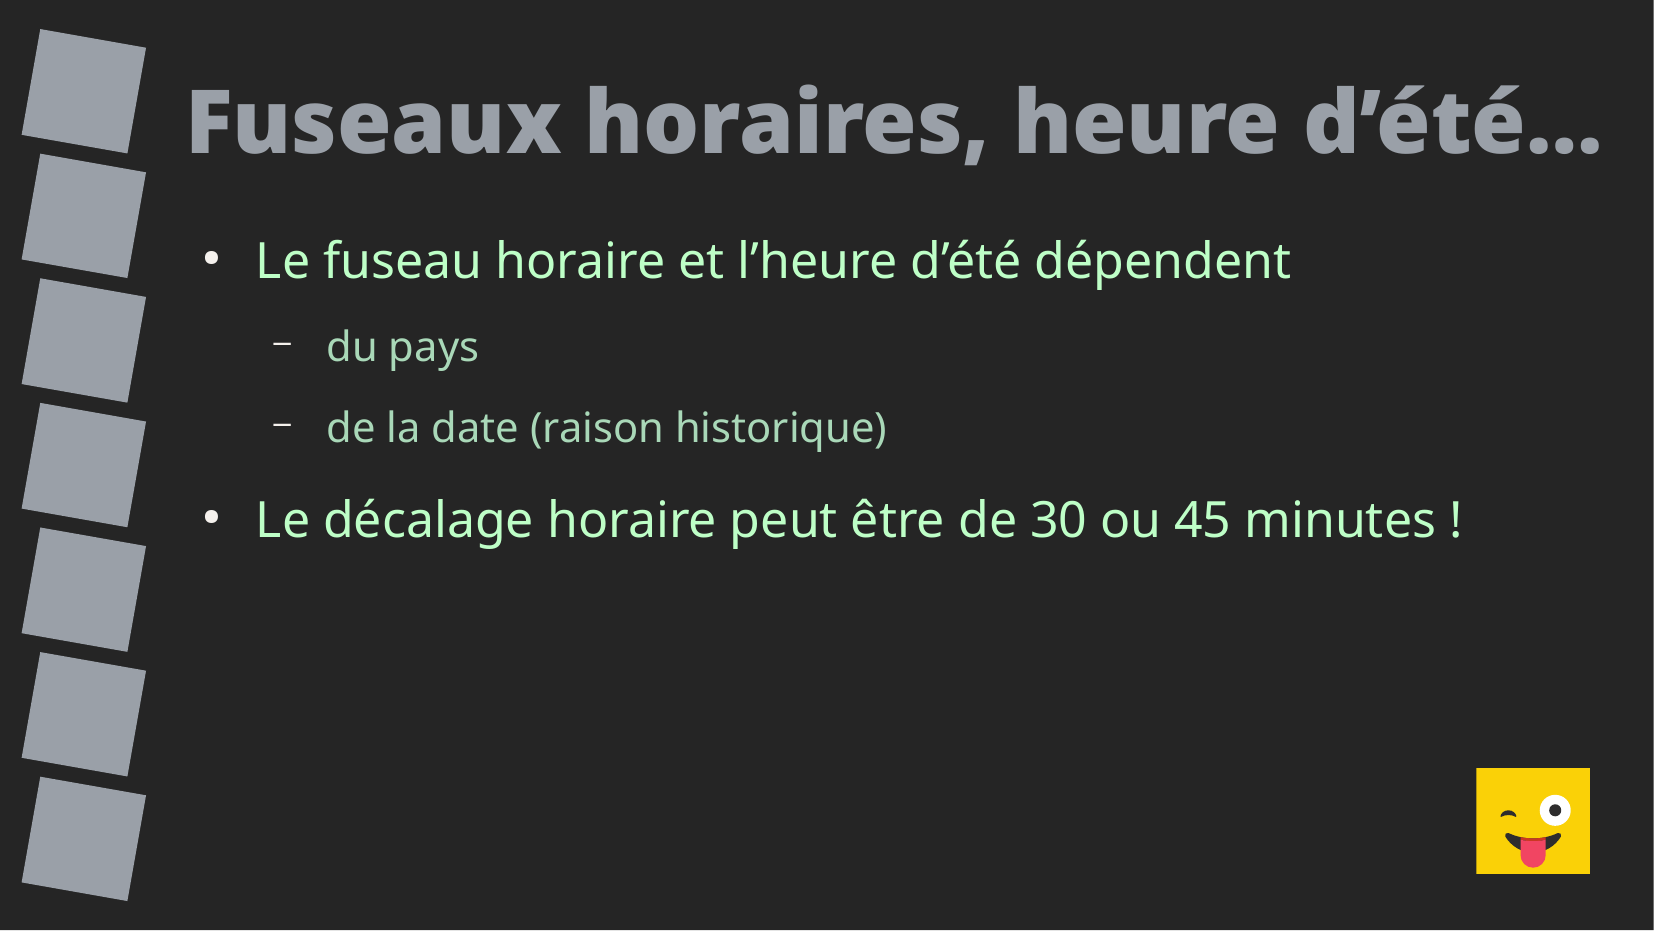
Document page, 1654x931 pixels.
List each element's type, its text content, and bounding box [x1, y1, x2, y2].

picture [1476, 767, 1590, 874]
list Le fuseau horaire et l’heure d’été dépendent du pays de la date (raison historique) Le décalage horaire peut être de 30 ou 45 minutes ! [184, 225, 1636, 901]
title Fuseaux horaires, heure d’été… [184, 59, 1654, 154]
